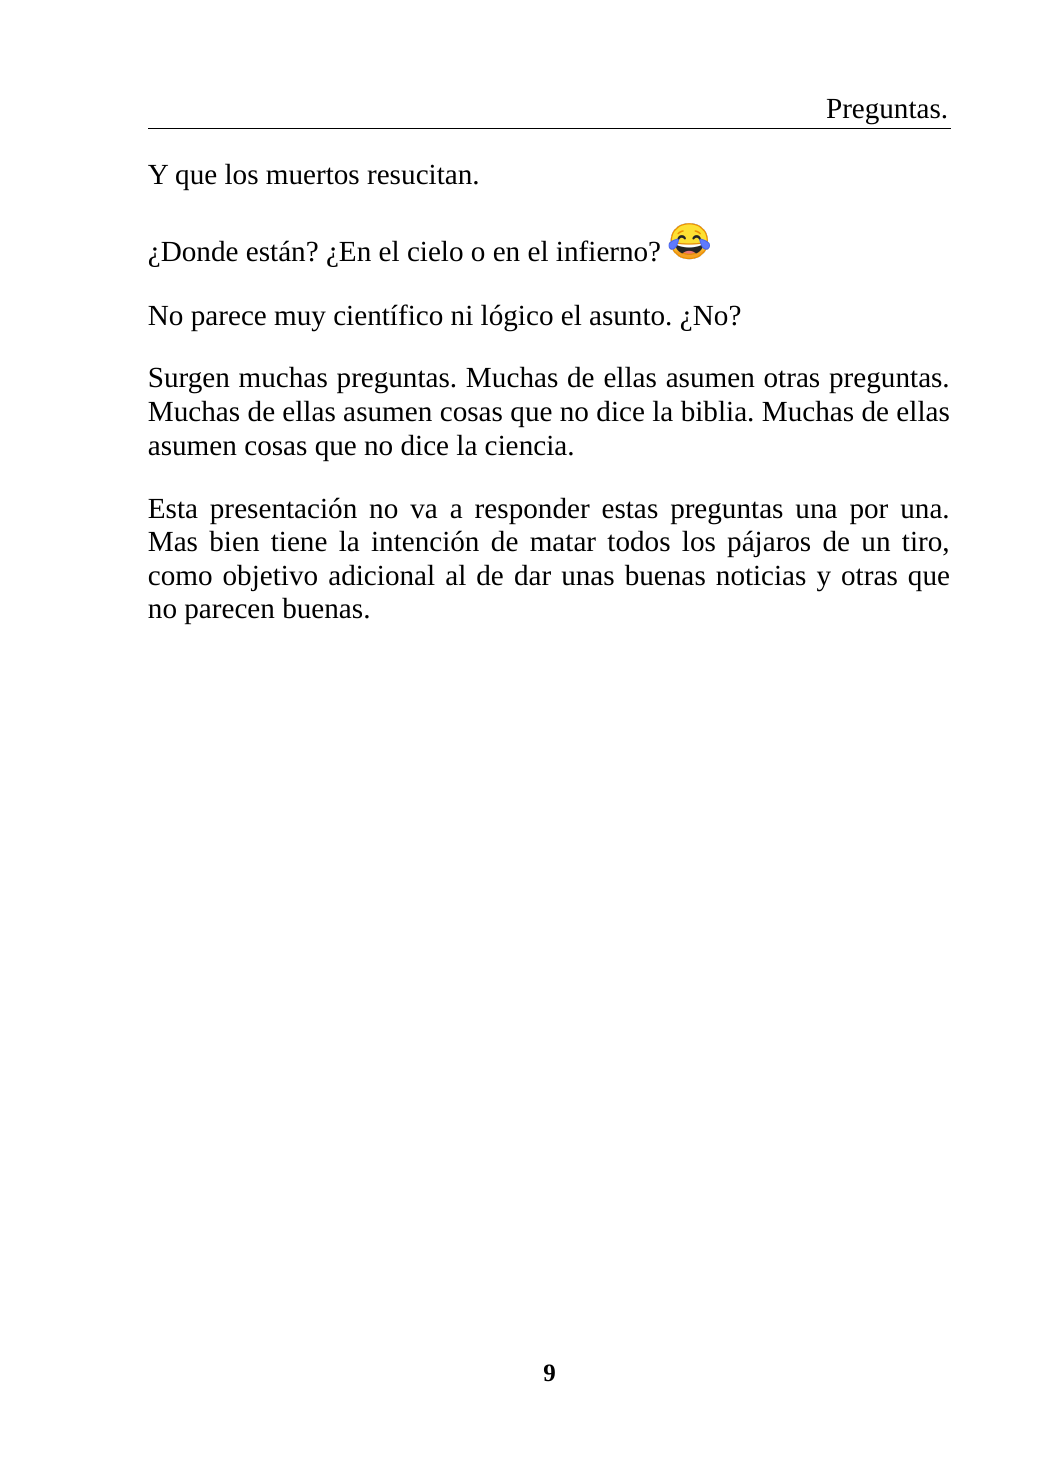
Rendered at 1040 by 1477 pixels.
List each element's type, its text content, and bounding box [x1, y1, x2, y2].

text ¿Donde están? ¿En el cielo o en el infierno? [148, 221, 951, 268]
picture [668, 220, 710, 262]
text Esta presentación no va a responder estas preguntas una por una. Mas bien tiene la intención de matar todos los pájaros de un tiro, como objetivo adicional al de dar unas buenas noticias y otras que no parecen buenas. [148, 491, 951, 625]
text No parece muy científico ni lógico el asunto. ¿No? [148, 298, 951, 331]
text Surgen muchas preguntas. Muchas de ellas asumen otras preguntas. Muchas de ellas asumen cosas que no dice la biblia. Muchas de ellas asumen cosas que no dice la ciencia. [148, 361, 951, 461]
text Y que los muertos resucitan. [148, 157, 951, 191]
